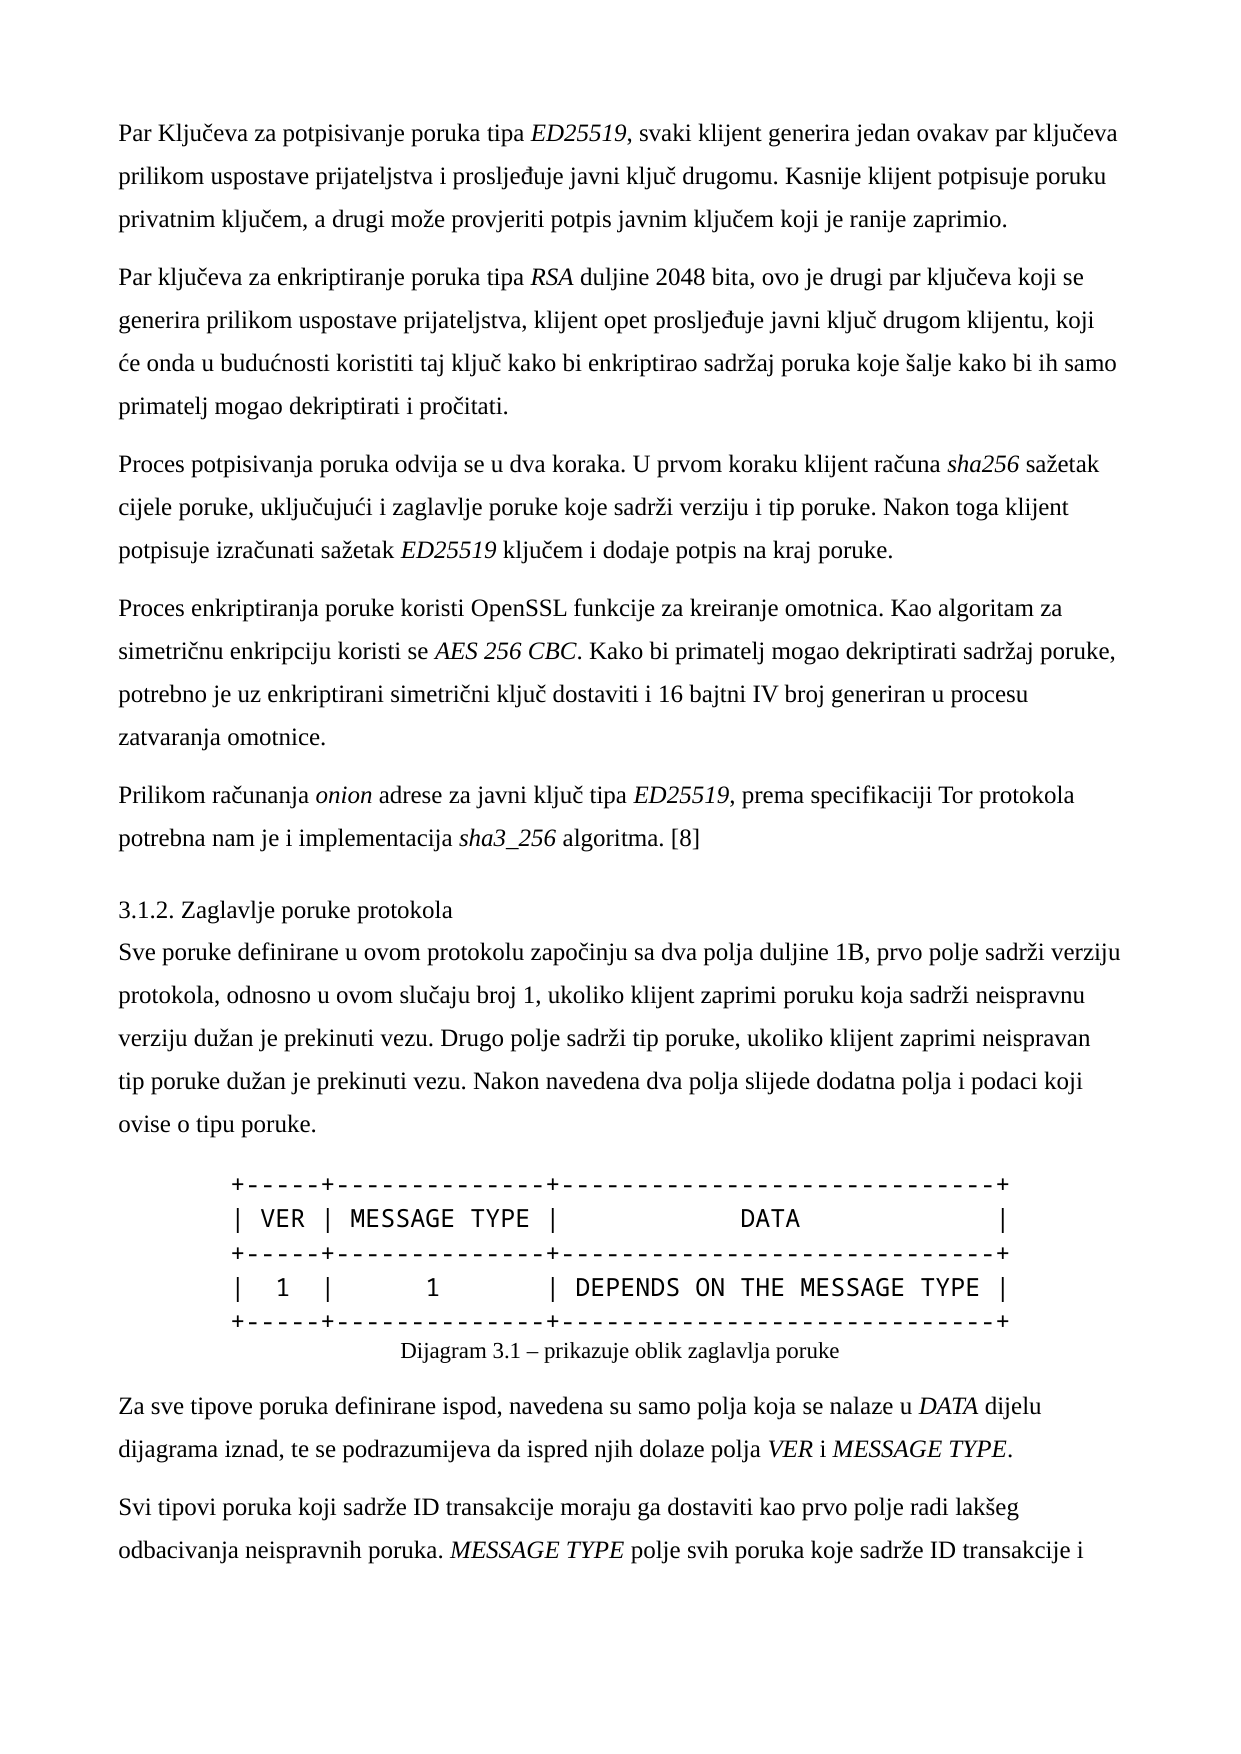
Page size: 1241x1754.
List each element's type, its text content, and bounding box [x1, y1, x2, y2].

text Dijagram 3.1 – prikazuje oblik zaglavlja poruke [118, 1337, 1122, 1364]
text Par ključeva za enkriptiranje poruka tipa RSA duljine 2048 bita, ovo je drugi par ključeva koji se generira prilikom uspostave prijateljstva, klijent opet prosljeđuje javni ključ drugom klijentu, koji će onda u budućnosti koristiti taj ključ kako bi enkriptirao sadržaj poruka koje šalje kako bi ih samo primatelj mogao dekriptirati i pročitati. [118, 262, 1122, 420]
text +-----+--------------+-----------------------------+ [118, 1235, 1122, 1269]
text Svi tipovi poruka koji sadrže ID transakcije moraju ga dostaviti kao prvo polje radi lakšeg odbacivanja neispravnih poruka. MESSAGE TYPE polje svih poruka koje sadrže ID transakcije i [118, 1492, 1122, 1564]
text +-----+--------------+-----------------------------+ | VER | MESSAGE TYPE | DATA | [118, 1167, 1122, 1235]
text Sve poruke definirane u ovom protokolu započinju sa dva polja duljine 1B, prvo polje sadrži verziju protokola, odnosno u ovom slučaju broj 1, ukoliko klijent zaprimi poruku koja sadrži neispravnu verziju dužan je prekinuti vezu. Drugo polje sadrži tip poruke, ukoliko klijent zaprimi neispravan tip poruke dužan je prekinuti vezu. Nakon navedena dva polja slijede dodatna polja i podaci koji ovise o tipu poruke. [118, 937, 1122, 1138]
text Prilikom računanja onion adrese za javni ključ tipa ED25519, prema specifikaciji Tor protokola potrebna nam je i implementacija sha3_256 algoritma. [8] [118, 780, 1122, 852]
text Proces potpisivanja poruka odvija se u dva koraka. U prvom koraku klijent računa sha256 sažetak cijele poruke, uključujući i zaglavlje poruke koje sadrži verziju i tip poruke. Nakon toga klijent potpisuje izračunati sažetak ED25519 ključem i dodaje potpis na kraj poruke. [118, 449, 1122, 564]
text | 1 | 1 | DEPENDS ON THE MESSAGE TYPE | [118, 1269, 1122, 1303]
text +-----+--------------+-----------------------------+ [118, 1303, 1122, 1337]
text Proces enkriptiranja poruke koristi OpenSSL funkcije za kreiranje omotnica. Kao algoritam za simetričnu enkripciju koristi se AES 256 CBC. Kako bi primatelj mogao dekriptirati sadržaj poruke, potrebno je uz enkriptirani simetrični ključ dostaviti i 16 bajtni IV broj generiran u procesu zatvaranja omotnice. [118, 593, 1122, 751]
text Za sve tipove poruka definirane ispod, navedena su samo polja koja se nalaze u DATA dijelu dijagrama iznad, te se podrazumijeva da ispred njih dolaze polja VER i MESSAGE TYPE. [118, 1391, 1122, 1463]
text Par Ključeva za potpisivanje poruka tipa ED25519, svaki klijent generira jedan ovakav par ključeva prilikom uspostave prijateljstva i prosljeđuje javni ključ drugomu. Kasnije klijent potpisuje poruku privatnim ključem, a drugi može provjeriti potpis javnim ključem koji je ranije zaprimio. [118, 118, 1122, 233]
subtitle Zaglavlje poruke protokola [118, 896, 1122, 924]
